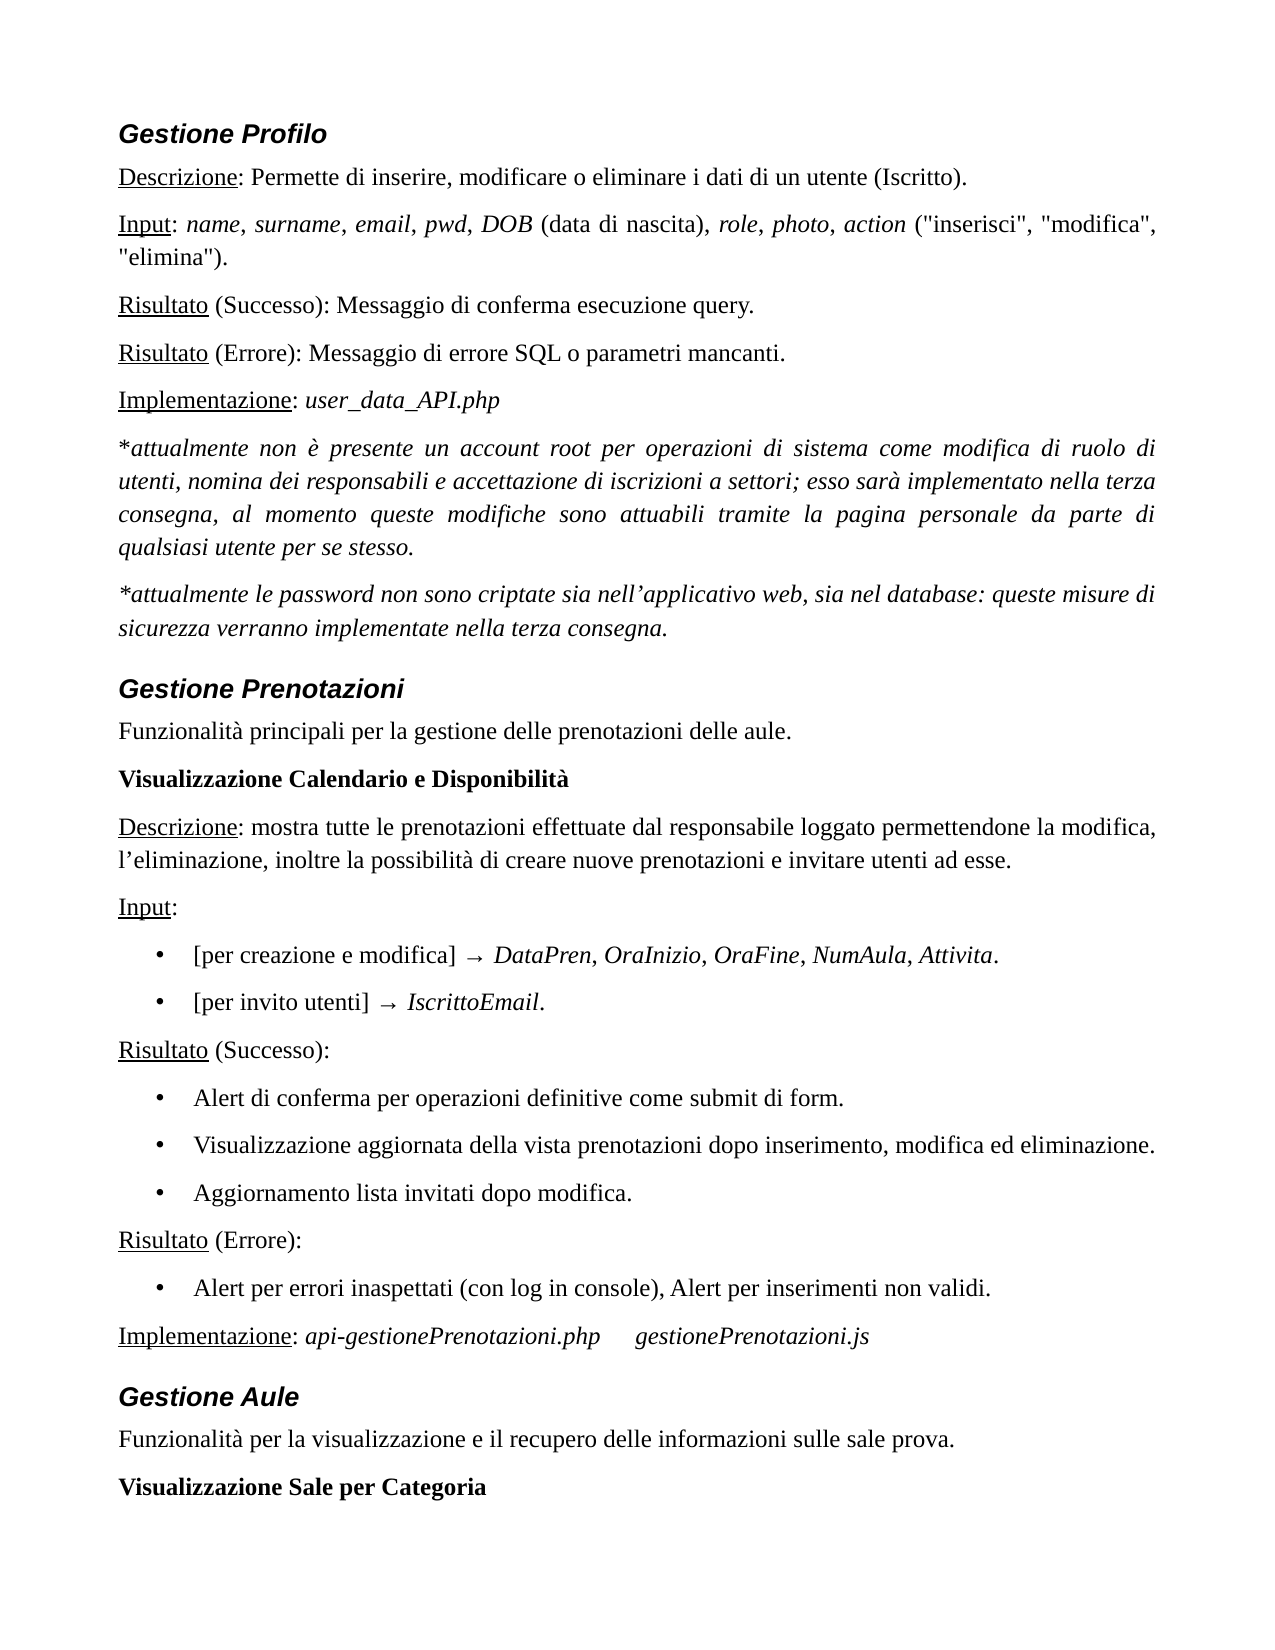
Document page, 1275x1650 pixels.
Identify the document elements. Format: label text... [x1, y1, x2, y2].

text Funzionalità principali per la gestione delle prenotazioni delle aule. [118, 716, 1157, 745]
list Alert di conferma per operazioni definitive come submit di form. [156, 1083, 1157, 1111]
text Visualizzazione Sale per Categoria [118, 1472, 1157, 1501]
text Risultato (Errore): [118, 1226, 1157, 1254]
list Alert per errori inaspettati (con log in console), Alert per inserimenti non validi. [156, 1273, 1157, 1302]
list Aggiornamento lista invitati dopo modifica. [156, 1178, 1157, 1207]
subtitle Gestione Profilo [118, 118, 1157, 149]
subtitle Gestione Aule [118, 1381, 1157, 1412]
list Visualizzazione aggiornata della vista prenotazioni dopo inserimento, modifica ed eliminazione. [156, 1130, 1157, 1159]
text Visualizzazione Calendario e Disponibilità [118, 764, 1157, 793]
text Risultato (Successo): Messaggio di conferma esecuzione query. [118, 290, 1157, 319]
text Input: [118, 892, 1157, 921]
list [per creazione e modifica] → DataPren, OraInizio, OraFine, NumAula, Attivita. [156, 940, 1157, 969]
text Input: name, surname, email, pwd, DOB (data di nascita), role, photo, action ("inserisci", "modifica", "elimina"). [118, 209, 1157, 271]
subtitle Gestione Prenotazioni [118, 673, 1157, 704]
text Implementazione: api-gestionePrenotazioni.php gestionePrenotazioni.js [118, 1321, 1157, 1349]
text *attualmente le password non sono criptate sia nell’applicativo web, sia nel database: queste misure di sicurezza verranno implementate nella terza consegna. [118, 579, 1157, 641]
text Risultato (Successo): [118, 1035, 1157, 1064]
list [per invito utenti] → IscrittoEmail. [156, 987, 1157, 1016]
text Descrizione: Permette di inserire, modificare o eliminare i dati di un utente (Iscritto). [118, 162, 1157, 191]
text Descrizione: mostra tutte le prenotazioni effettuate dal responsabile loggato permettendone la modifica, l’eliminazione, inoltre la possibilità di creare nuove prenotazioni e invitare utenti ad esse. [118, 812, 1157, 873]
text *attualmente non è presente un account root per operazioni di sistema come modifica di ruolo di utenti, nomina dei responsabili e accettazione di iscrizioni a settori; esso sarà implementato nella terza consegna, al momento queste modifiche sono attuabili tramite la pagina personale da parte di qualsiasi utente per se stesso. [118, 433, 1157, 561]
text Risultato (Errore): Messaggio di errore SQL o parametri mancanti. [118, 338, 1157, 366]
text Funzionalità per la visualizzazione e il recupero delle informazioni sulle sale prova. [118, 1424, 1157, 1453]
text Implementazione: user_data_API.php [118, 385, 1157, 414]
